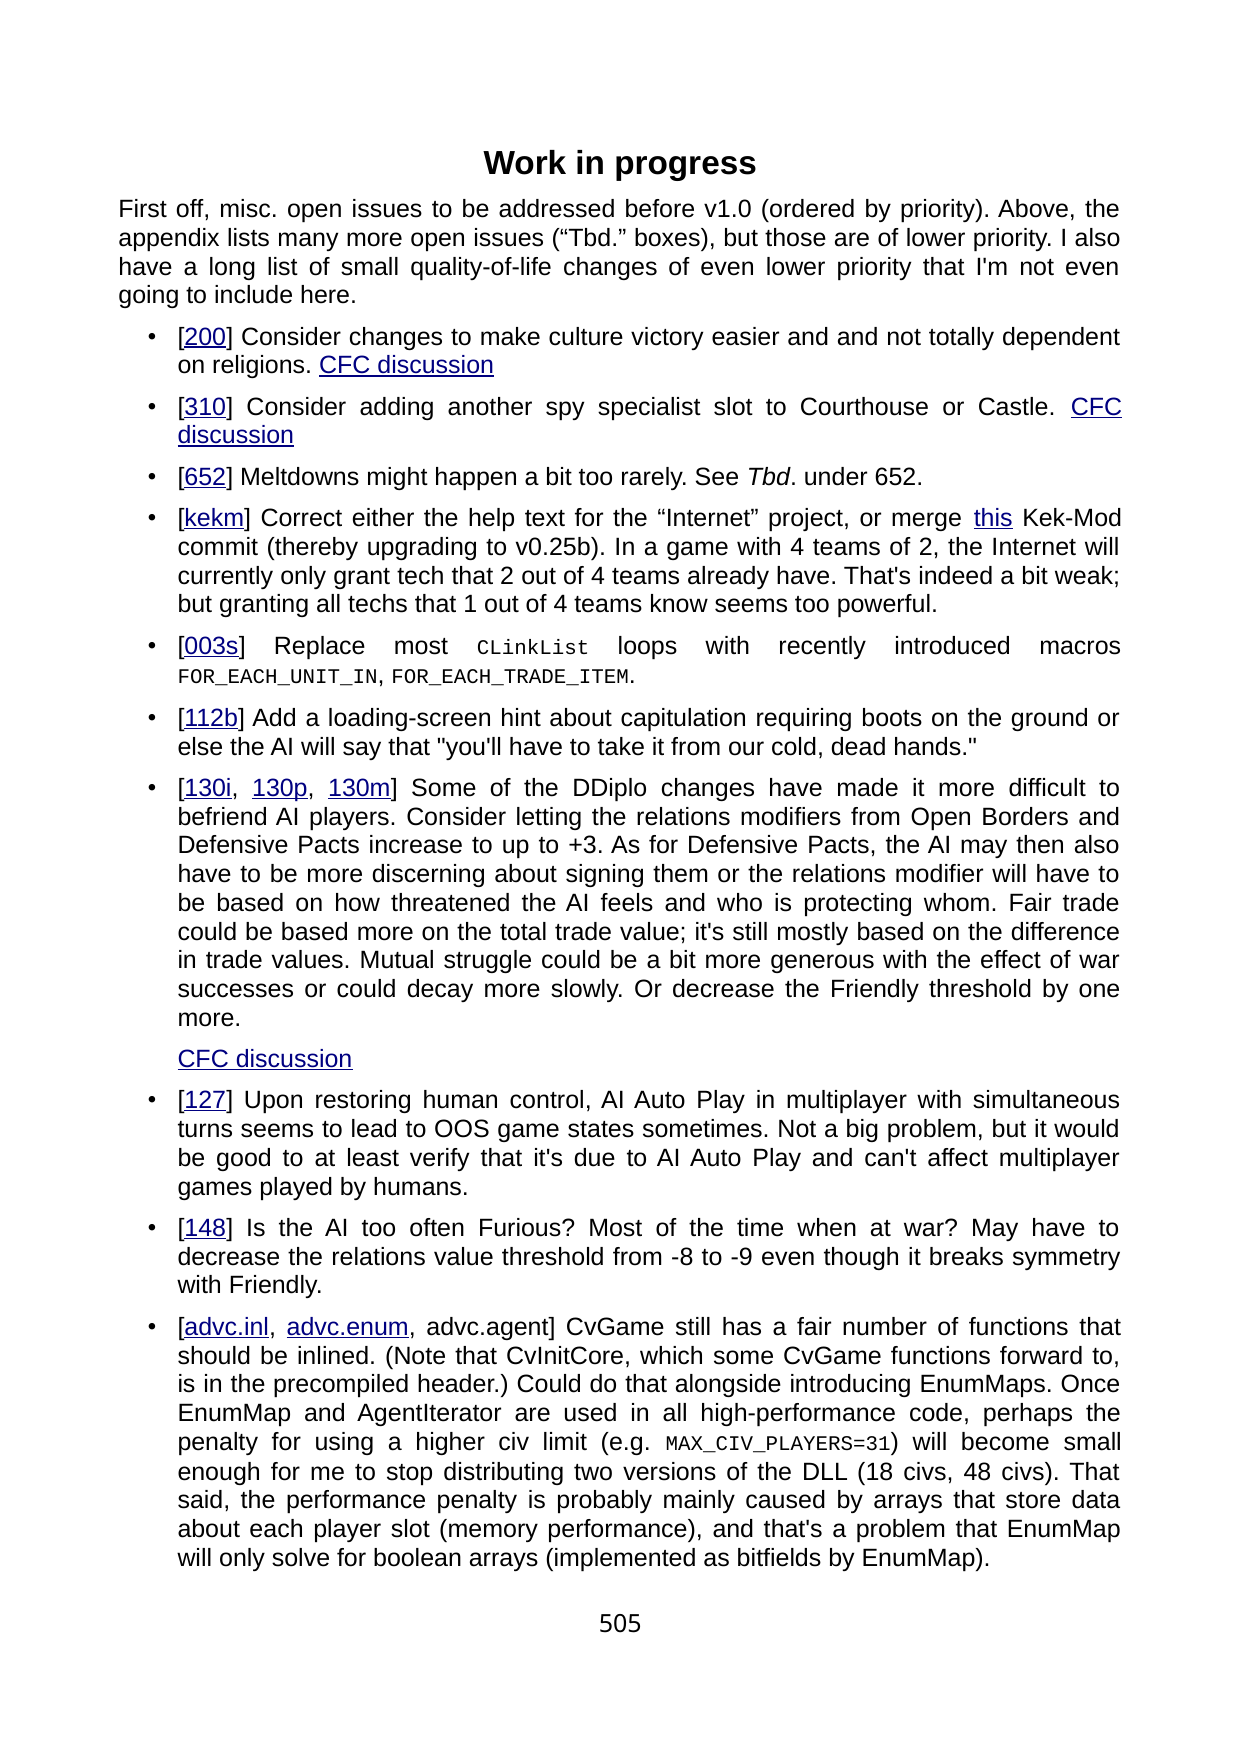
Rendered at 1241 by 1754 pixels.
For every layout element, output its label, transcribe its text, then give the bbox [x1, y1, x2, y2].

subtitle Work in progress [118, 143, 1122, 182]
list [127] Upon restoring human control, AI Auto Play in multiplayer with simultaneous turns seems to lead to OOS game states sometimes. Not a big problem, but it would be good to at least verify that it's due to AI Auto Play and can't affect multiplayer games played by humans. [148, 1085, 1122, 1200]
list [652] Meltdowns might happen a bit too rarely. See Tbd. under 652. [148, 462, 1122, 491]
list [310] Consider adding another spy specialist slot to Courthouse or Castle. CFC discussion [148, 392, 1122, 449]
list [advc.inl, advc.enum, advc.agent] CvGame still has a fair number of functions that should be inlined. (Note that CvInitCore, which some CvGame functions forward to, is in the precompiled header.) Could do that alongside introducing EnumMaps. Once EnumMap and AgentIterator are used in all high-performance code, perhaps the penalty for using a higher civ limit (e.g. MAX_CIV_PLAYERS=31) will become small enough for me to stop distributing two versions of the DLL (18 civs, 48 civs). That said, the performance penalty is probably mainly caused by arrays that store data about each player slot (memory performance), and that's a problem that EnumMap will only solve for boolean arrays (implemented as bitfields by EnumMap). [148, 1312, 1122, 1572]
text First off, misc. open issues to be addressed before v1.0 (ordered by priority). Above, the appendix lists many more open issues (“Tbd.” boxes), but those are of lower priority. I also have a long list of small quality-of-life changes of even lower priority that I'm not even going to include here. [118, 194, 1122, 309]
list [003s] Replace most CLinkList loops with recently introduced macros FOR_EACH_UNIT_IN, FOR_EACH_TRADE_ITEM. [148, 631, 1122, 690]
list [kekm] Correct either the help text for the “Internet” project, or merge this Kek-Mod commit (thereby upgrading to v0.25b). In a game with 4 teams of 2, the Internet will currently only grant tech that 2 out of 4 teams already have. That's indeed a bit weak; but granting all techs that 1 out of 4 teams know seems too powerful. [148, 503, 1122, 618]
list [112b] Add a loading-screen hint about capitulation requiring boots on the ground or else the AI will say that "you'll have to take it from our cold, dead hands." [148, 703, 1122, 760]
list [130i, 130p, 130m] Some of the DDiplo changes have made it more difficult to befriend AI players. Consider letting the relations modifiers from Open Borders and Defensive Pacts increase to up to +3. As for Defensive Pacts, the AI may then also have to be more discerning about signing them or the relations modifier will have to be based on how threatened the AI feels and who is protecting whom. Fair trade could be based more on the total trade value; it's still mostly based on the difference in trade values. Mutual struggle could be a bit more generous with the effect of war successes or could decay more slowly. Or decrease the Friendly threshold by one more. [148, 773, 1122, 1032]
list [200] Consider changes to make culture victory easier and and not totally dependent on religions. CFC discussion [148, 322, 1122, 379]
list [148] Is the AI too often Furious? Most of the time when at war? May have to decrease the relations value threshold from -8 to -9 even though it breaks symmetry with Friendly. [148, 1213, 1122, 1299]
list CFC discussion [148, 1044, 1122, 1073]
